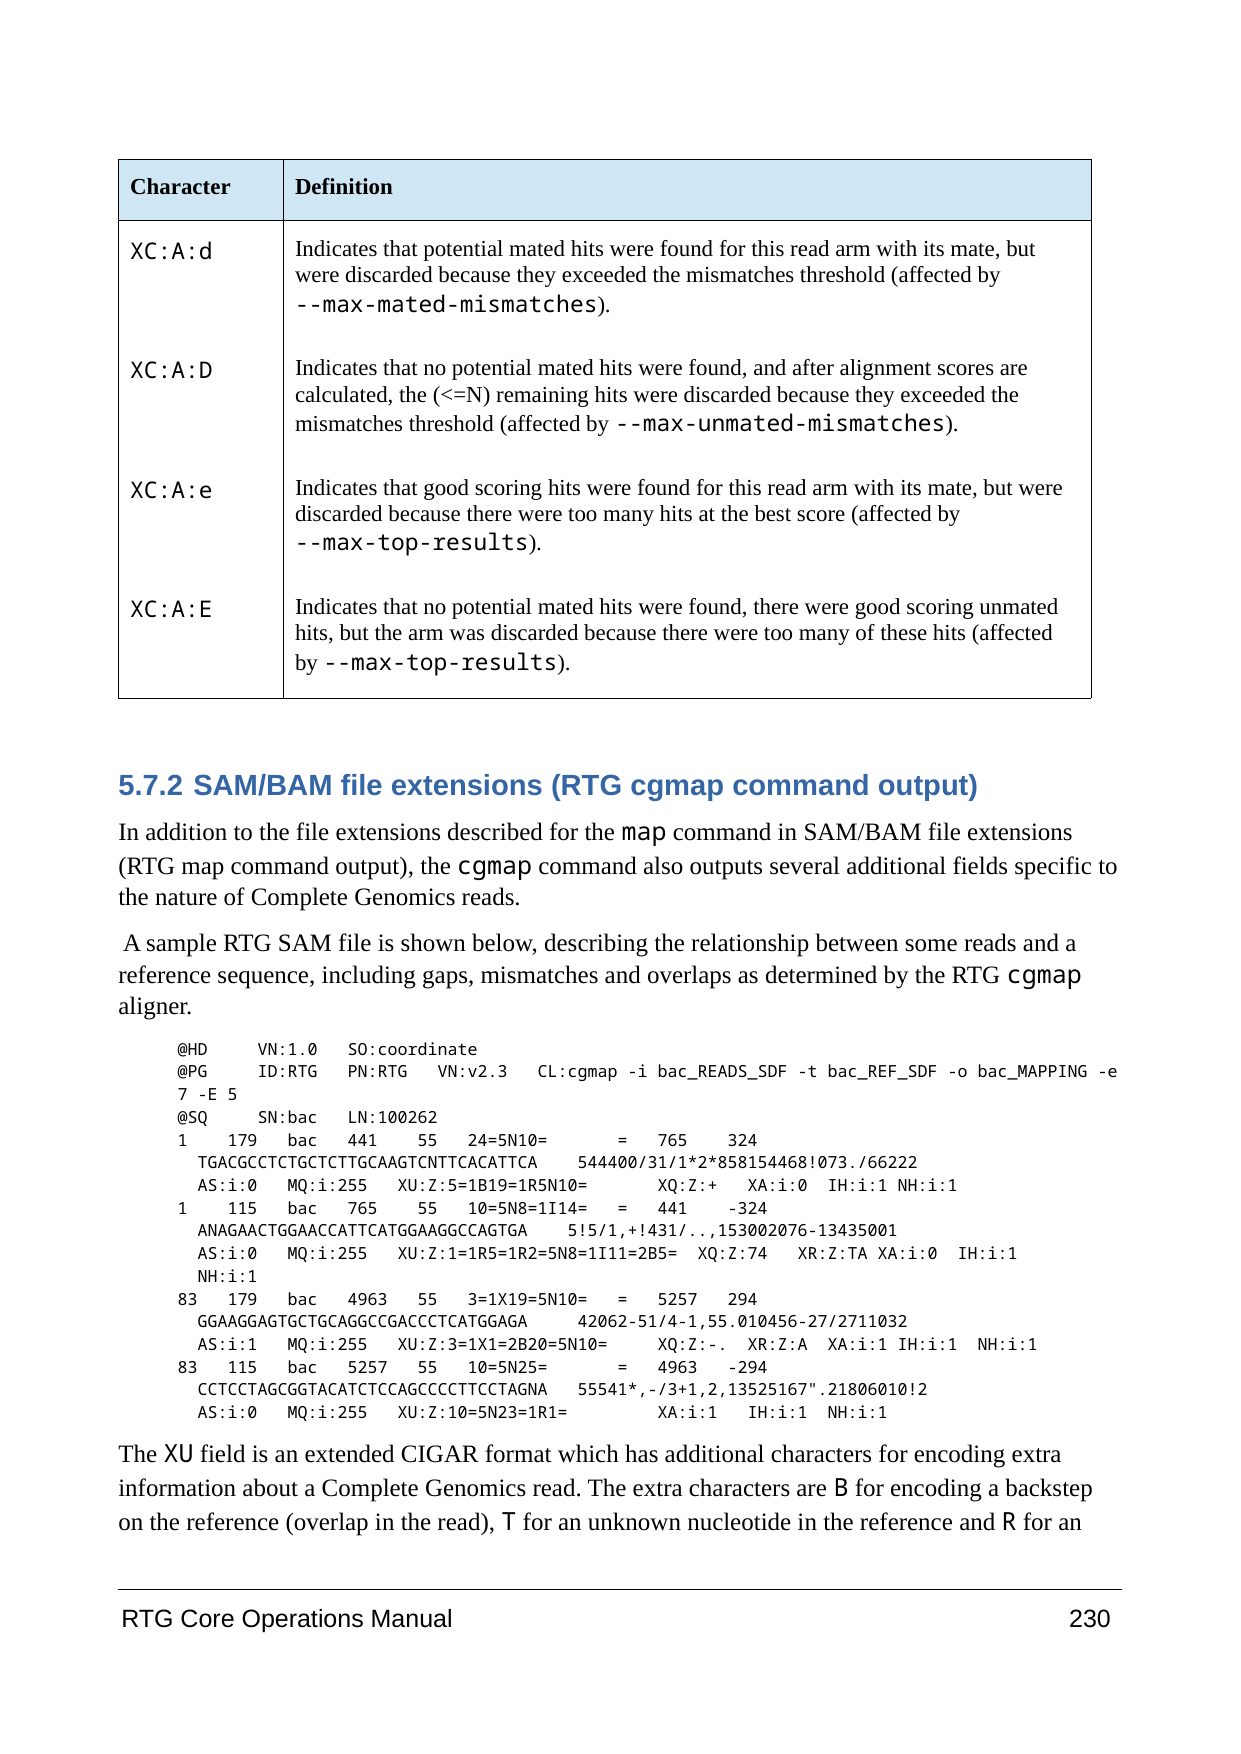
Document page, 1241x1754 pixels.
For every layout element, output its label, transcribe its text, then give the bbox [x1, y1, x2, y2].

text In addition to the file extensions described for the map command in SAM/BAM file extensions (RTG map command output), the cgmap command also outputs several additional fields specific to the nature of Complete Genomics reads. [118, 813, 1122, 910]
table_header Definition [284, 160, 1091, 220]
subtitle SAM/BAM file extensions (RTG cgmap command output) [118, 768, 1122, 801]
text 1 115 bac 765 55 10=5N8=1I14= = 441 -324 ANAGAACTGGAACCATTCATGGAAGGCCAGTGA 5!5/1,+!431/..,153002076-13435001 AS:i:0 MQ:i:255 XU:Z:1=1R5=1R2=5N8=1I11=2B5= XQ:Z:74 XR:Z:TA XA:i:0 IH:i:1 NH:i:1 [177, 1196, 1122, 1287]
text 83 179 bac 4963 55 3=1X19=5N10= = 5257 294 GGAAGGAGTGCTGCAGGCCGACCCTCATGGAGA 42062-51/4-1,55.010456-27/2711032 AS:i:1 MQ:i:255 XU:Z:3=1X1=2B20=5N10= XQ:Z:-. XR:Z:A XA:i:1 IH:i:1 NH:i:1 [177, 1287, 1122, 1355]
table_cell XC:A:D [119, 340, 283, 459]
text @PG ID:RTG PN:RTG VN:v2.3 CL:cgmap -i bac_READS_SDF -t bac_REF_SDF -o bac_MAPPING -e 7 -E 5 [177, 1060, 1122, 1106]
table_cell Indicates that no potential mated hits were found, and after alignment scores are calculated, the (<=N) remaining hits were discarded because they exceeded the mismatches threshold (affected by --max-unmated-mismatches). [284, 340, 1091, 459]
text @SQ SN:bac LN:100262 [177, 1106, 1122, 1128]
text 1 179 bac 441 55 24=5N10= = 765 324 TGACGCCTCTGCTCTTGCAAGTCNTTCACATTCA 544400/31/1*2*858154468!073./66222 AS:i:0 MQ:i:255 XU:Z:5=1B19=1R5N10= XQ:Z:+ XA:i:0 IH:i:1 NH:i:1 [177, 1128, 1122, 1196]
text A sample RTG SAM file is shown below, describing the relationship between some reads and a reference sequence, including gaps, mismatches and overlaps as determined by the RTG cgmap aligner. [118, 928, 1122, 1020]
text 83 115 bac 5257 55 10=5N25= = 4963 -294 CCTCCTAGCGGTACATCTCCAGCCCCTTCCTAGNA 55541*,-/3+1,2,13525167".21806010!2 AS:i:0 MQ:i:255 XU:Z:10=5N23=1R1= XA:i:1 IH:i:1 NH:i:1 [177, 1355, 1122, 1423]
table_cell Indicates that no potential mated hits were found, there were good scoring unmated hits, but the arm was discarded because there were too many of these hits (affected by --max-top-results). [284, 578, 1091, 697]
table_cell XC:A:e [119, 459, 283, 578]
text @HD VN:1.0 SO:coordinate [177, 1037, 1122, 1060]
table_cell Indicates that good scoring hits were found for this read arm with its mate, but were discarded because there were too many hits at the best score (affected by --max-top-results). [284, 459, 1091, 578]
text The XU field is an extended CIGAR format which has additional characters for encoding extra information about a Complete Genomics read. The extra characters are B for encoding a backstep on the reference (overlap in the read), T for an unknown nucleotide in the reference and R for an [118, 1435, 1122, 1537]
table_cell Indicates that potential mated hits were found for this read arm with its mate, but were discarded because they exceeded the mismatches threshold (affected by --max-mated-mismatches). [284, 221, 1091, 340]
table_cell XC:A:d [119, 221, 283, 340]
table_cell XC:A:E [119, 578, 283, 697]
table_header Character [119, 160, 283, 220]
